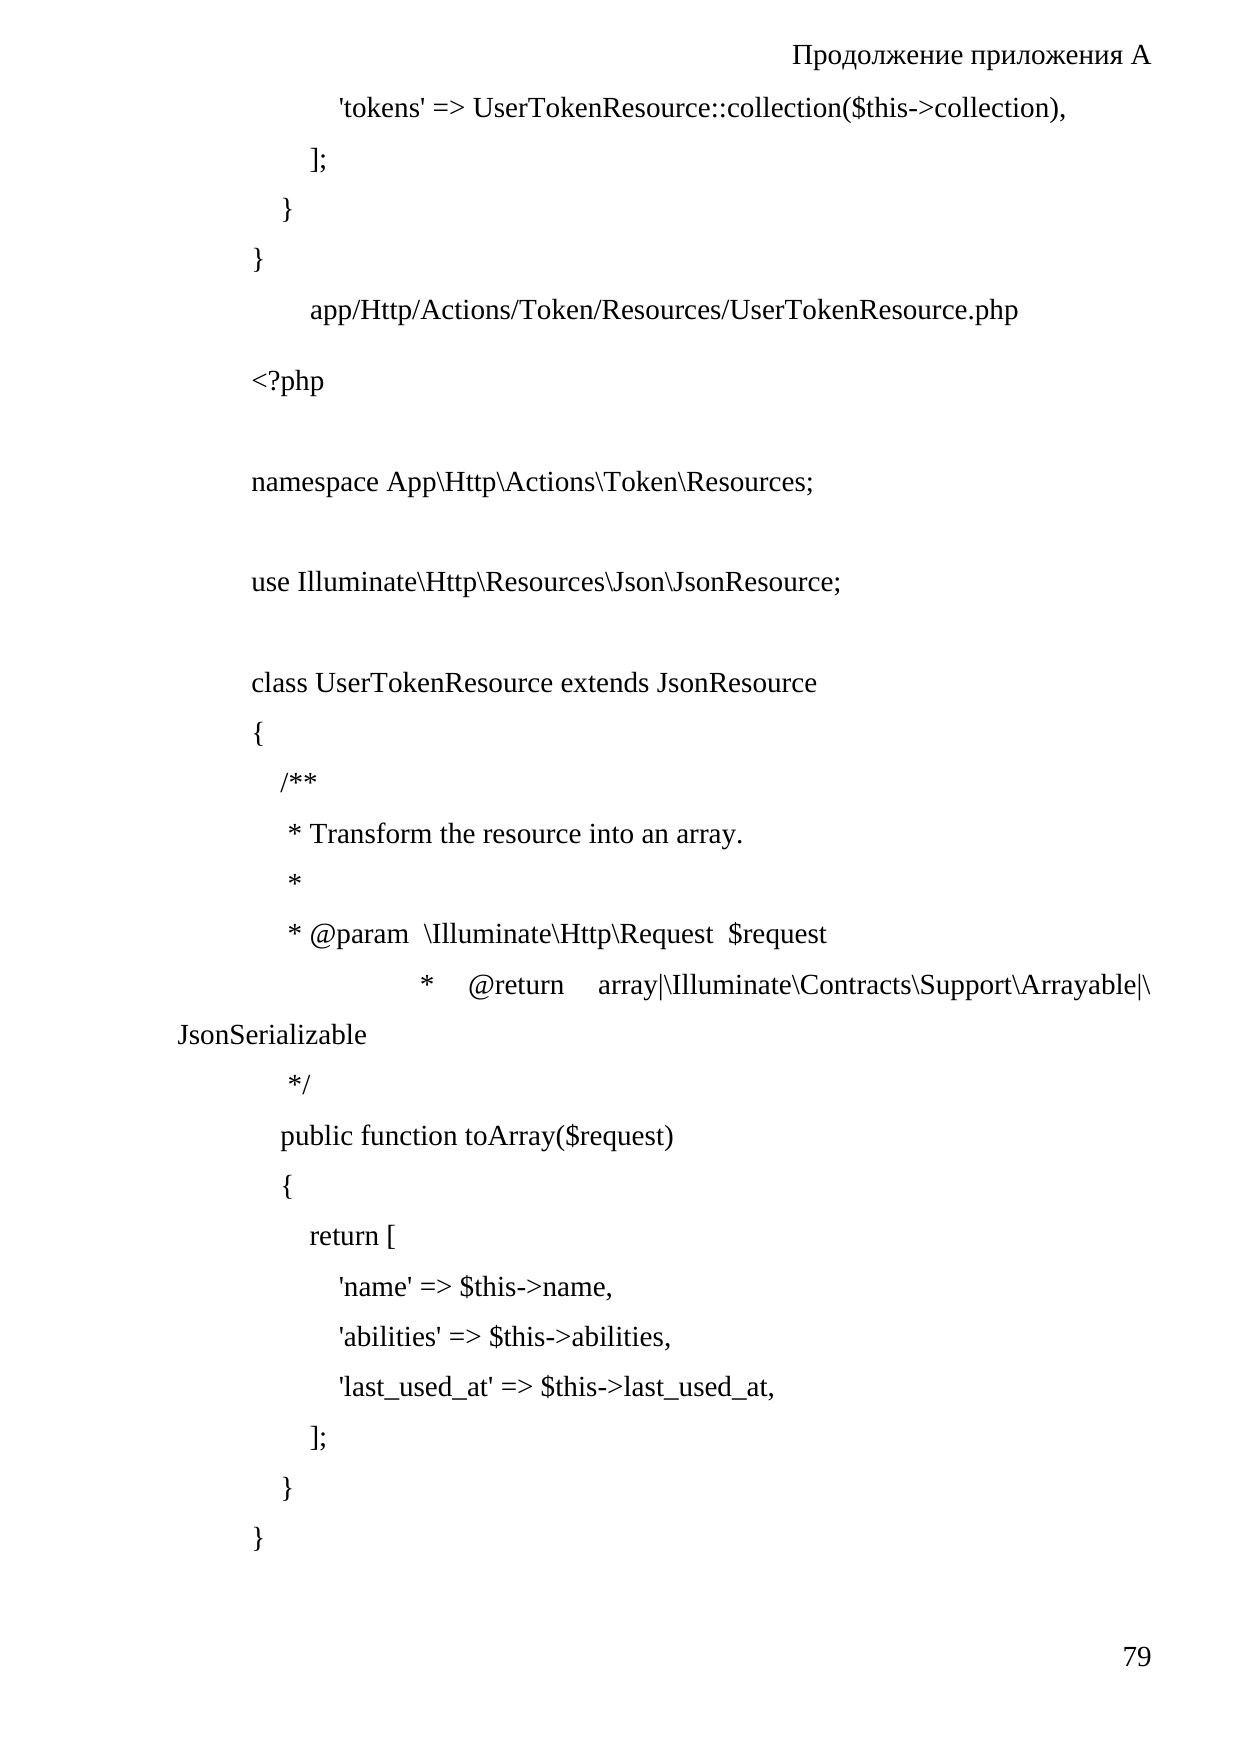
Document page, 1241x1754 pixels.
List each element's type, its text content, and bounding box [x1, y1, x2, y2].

text { [177, 1168, 1152, 1202]
text public function toArray($request) [177, 1118, 1152, 1151]
text } [177, 1470, 1152, 1503]
text use Illuminate\Http\Resources\Json\JsonResource; [177, 564, 1152, 598]
text * @return array|\Illuminate\Contracts\Support\Arrayable|\JsonSerializable [177, 967, 1152, 1051]
text * @param \Illuminate\Http\Request $request [177, 916, 1152, 950]
text ]; [177, 1419, 1152, 1453]
text */ [177, 1067, 1152, 1101]
text * Transform the resource into an array. [177, 816, 1152, 849]
text <?php [177, 363, 1152, 397]
text 'abilities' => $this->abilities, [177, 1319, 1152, 1352]
text } [177, 191, 1152, 225]
text * [177, 866, 1152, 900]
text /** [177, 766, 1152, 799]
text 'tokens' => UserTokenResource::collection($this->collection), [177, 91, 1152, 124]
text class UserTokenResource extends JsonResource [177, 665, 1152, 698]
text } [177, 242, 1152, 275]
text namespace App\Http\Actions\Token\Resources; [177, 464, 1152, 497]
text 'last_used_at' => $this->last_used_at, [177, 1369, 1152, 1403]
text } [177, 1520, 1152, 1554]
text return [ [177, 1218, 1152, 1252]
text ]; [177, 141, 1152, 174]
text 'name' => $this->name, [177, 1269, 1152, 1302]
text { [177, 715, 1152, 749]
subtitle app/Http/Actions/Token/Resources/UserTokenResource.php [177, 292, 1152, 325]
